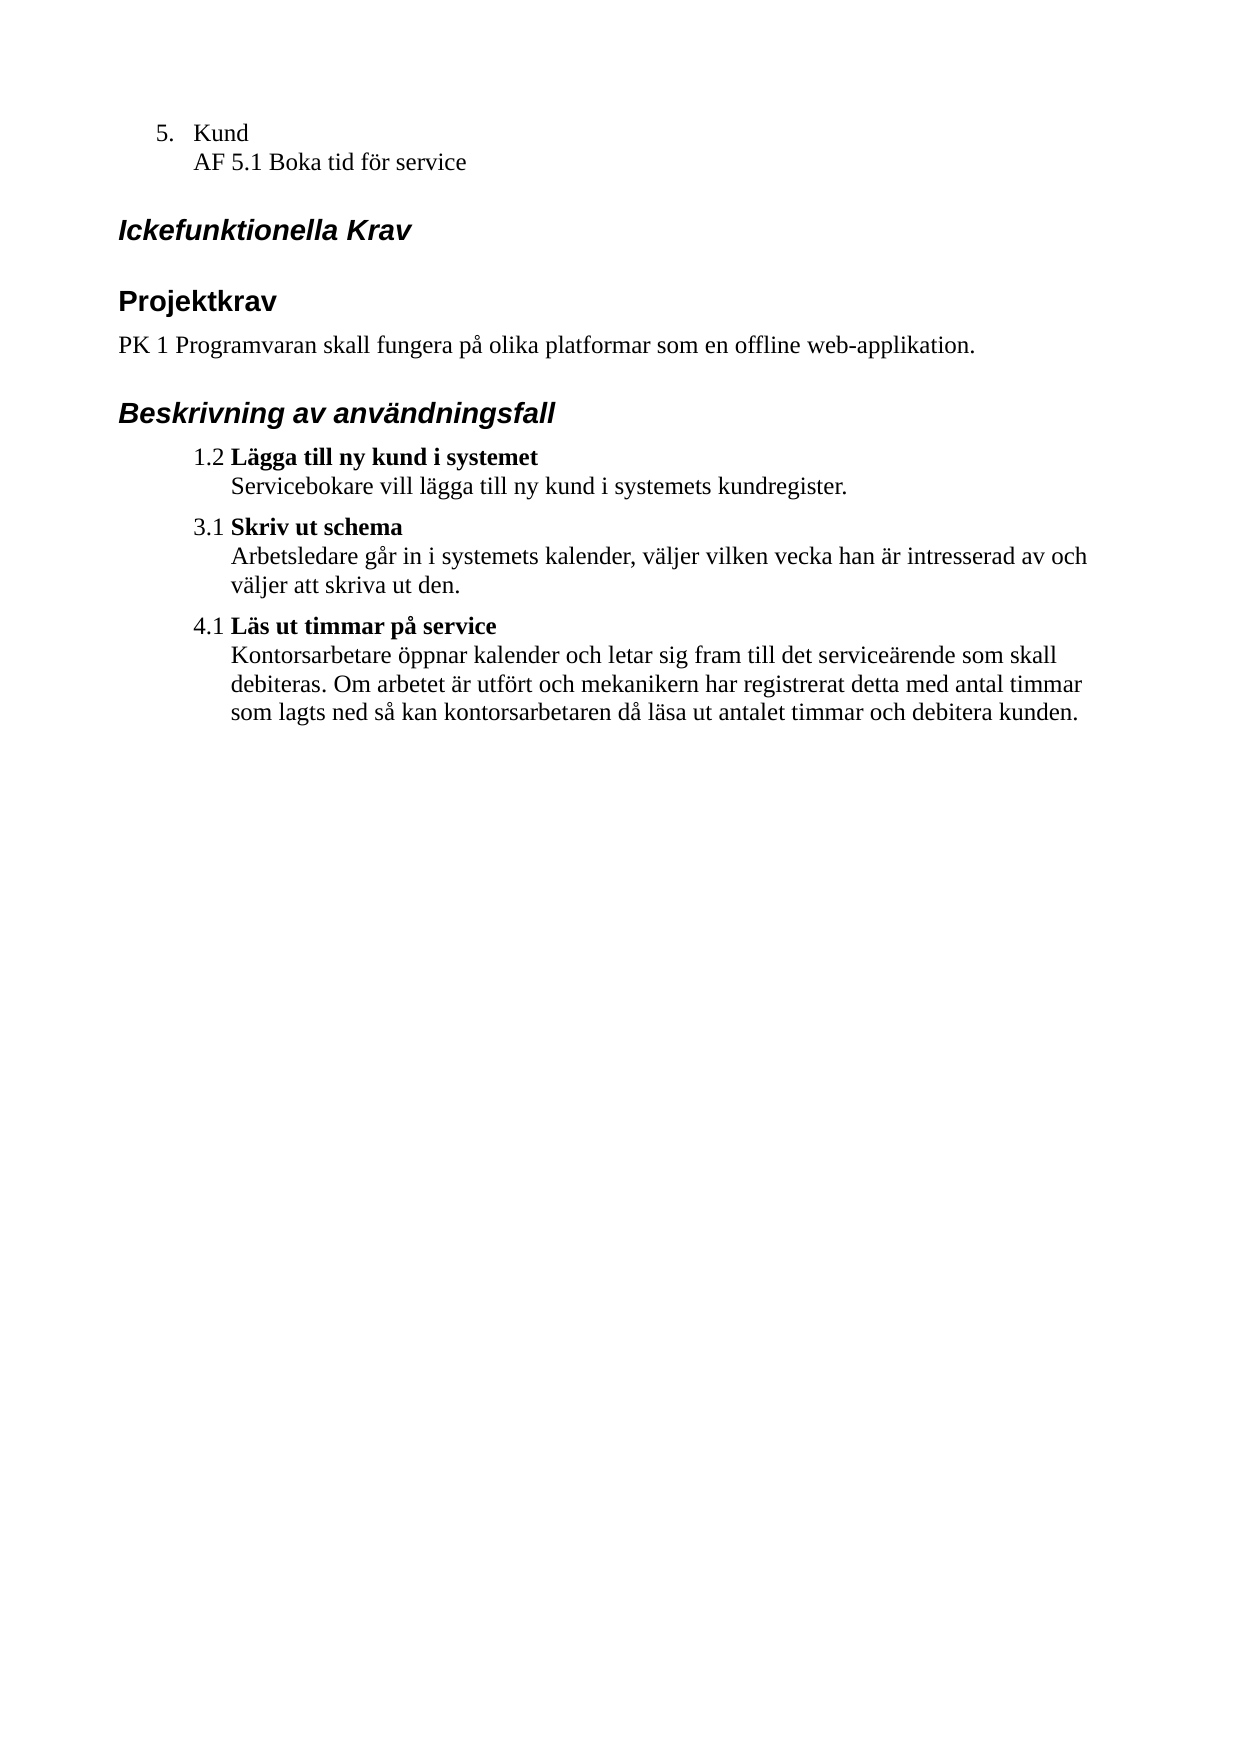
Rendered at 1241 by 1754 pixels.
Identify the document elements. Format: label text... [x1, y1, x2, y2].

subtitle Ickefunktionella Krav [118, 213, 1122, 247]
list Lägga till ny kund i systemet Servicebokare vill lägga till ny kund i systemets kundregister. [193, 442, 1122, 500]
list Skriv ut schema Arbetsledare går in i systemets kalender, väljer vilken vecka han är intresserad av och väljer att skriva ut den. [193, 512, 1122, 599]
subtitle Beskrivning av användningsfall [118, 396, 1122, 430]
subtitle Projektkrav [118, 284, 1122, 318]
text PK 1 Programvaran skall fungera på olika platformar som en offline web-applikation. [118, 330, 1122, 359]
list Kund AF 5.1 Boka tid för service [156, 118, 1122, 176]
list Läs ut timmar på service Kontorsarbetare öppnar kalender och letar sig fram till det serviceärende som skall debiteras. Om arbetet är utfört och mekanikern har registrerat detta med antal timmar som lagts ned så kan kontorsarbetaren då läsa ut antalet timmar och debitera kunden. [193, 611, 1122, 726]
